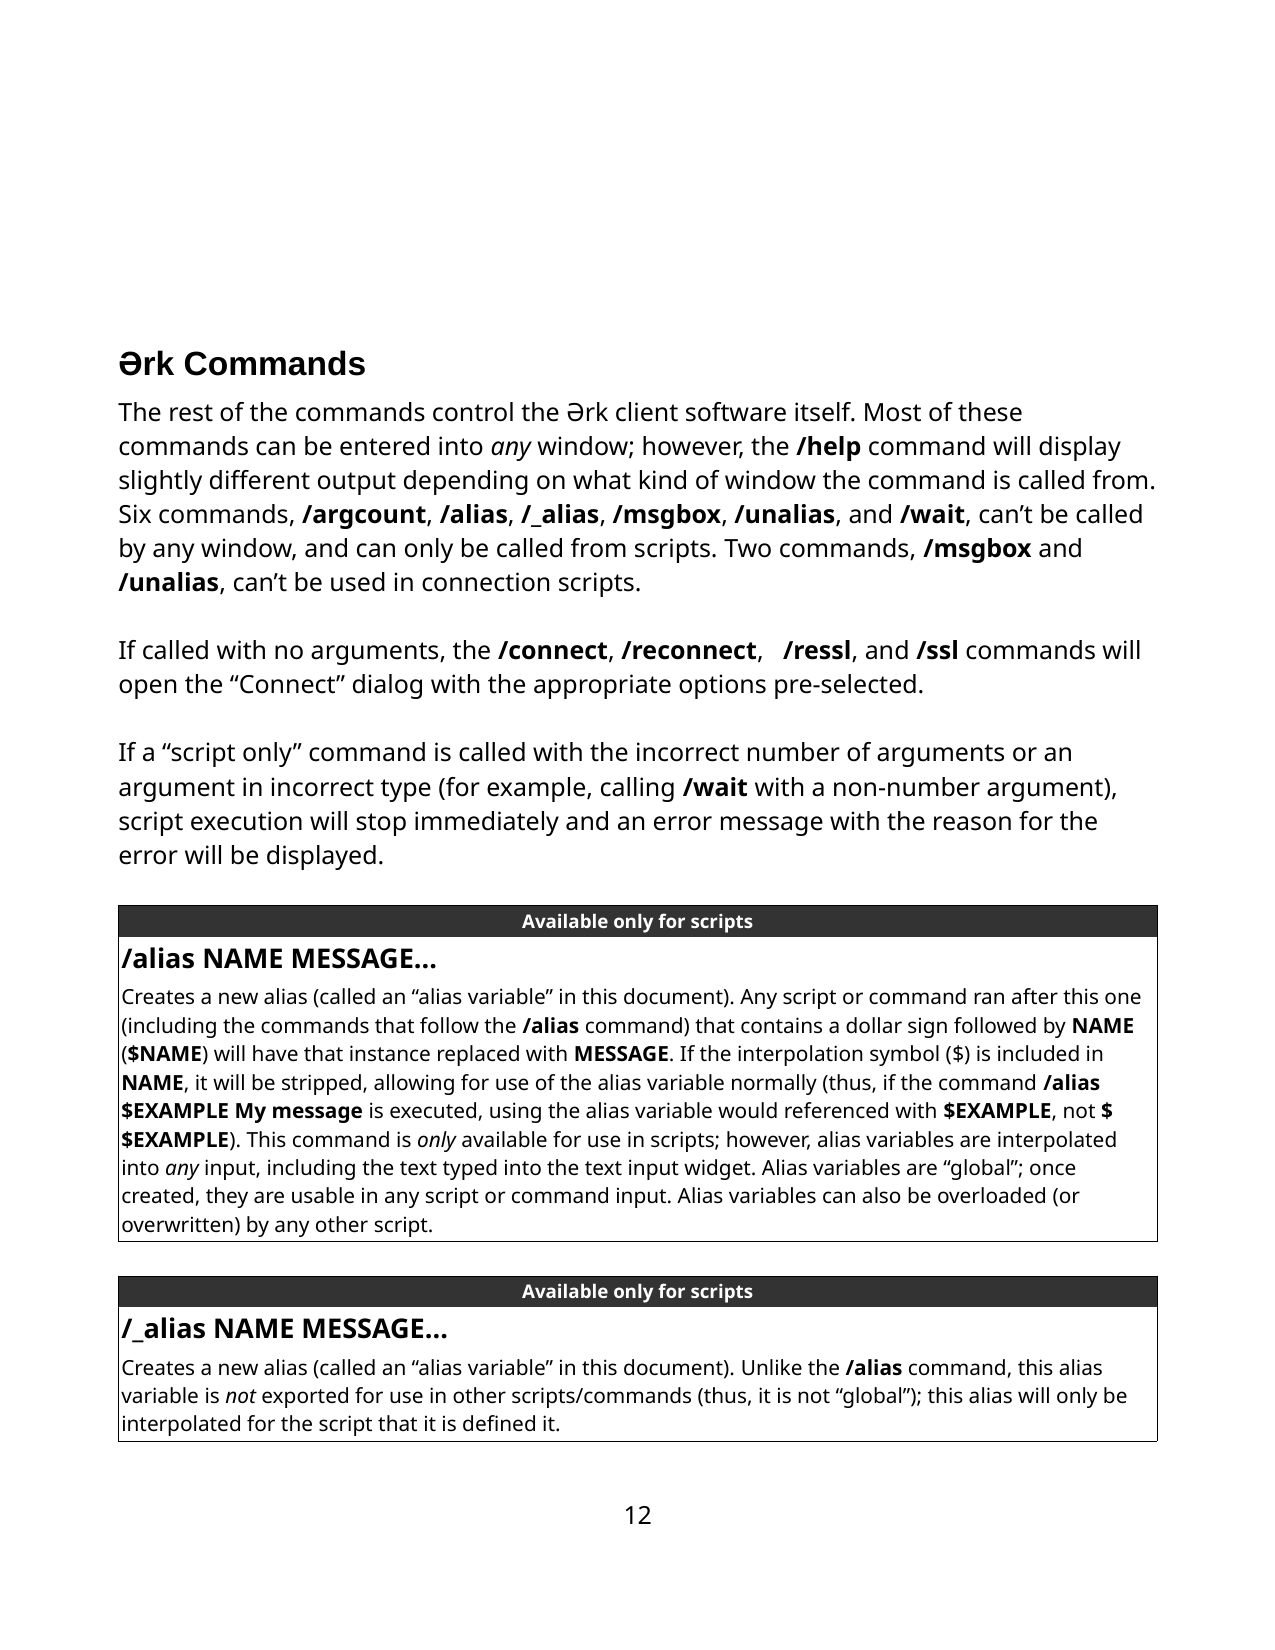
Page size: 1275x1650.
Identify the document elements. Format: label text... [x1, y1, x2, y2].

table_cell /_alias NAME MESSAGE... [119, 1307, 1157, 1350]
text If a “script only” command is called with the incorrect number of arguments or an argument in incorrect type (for example, calling /wait with a non-number argument), script execution will stop immediately and an error message with the reason for the error will be displayed. [118, 735, 1157, 871]
text The rest of the commands control the Ərk client software itself. Most of these commands can be entered into any window; however, the /help command will display slightly different output depending on what kind of window the command is called from. Six commands, /argcount, /alias, /_alias, /msgbox, /unalias, and /wait, can’t be called by any window, and can only be called from scripts. Two commands, /msgbox and /unalias, can’t be used in connection scripts. [118, 394, 1157, 599]
table_cell /alias NAME MESSAGE... [119, 937, 1157, 979]
subtitle Ərk Commands [118, 343, 1157, 382]
table_cell Creates a new alias (called an “alias variable” in this document). Unlike the /alias command, this alias variable is not exported for use in other scripts/commands (thus, it is not “global”); this alias will only be interpolated for the script that it is defined it. [119, 1350, 1157, 1441]
table_header Available only for scripts [119, 1277, 1157, 1307]
table_header Available only for scripts [119, 906, 1157, 937]
table_cell Creates a new alias (called an “alias variable” in this document). Any script or command ran after this one (including the commands that follow the /alias command) that contains a dollar sign followed by NAME ($NAME) will have that instance replaced with MESSAGE. If the interpolation symbol ($) is included in NAME, it will be stripped, allowing for use of the alias variable normally (thus, if the command /alias $EXAMPLE My message is executed, using the alias variable would referenced with $EXAMPLE, not $$EXAMPLE). This command is only available for use in scripts; however, alias variables are interpolated into any input, including the text typed into the text input widget. Alias variables are “global”; once created, they are usable in any script or command input. Alias variables can also be overloaded (or overwritten) by any other script. [119, 980, 1157, 1241]
text If called with no arguments, the /connect, /reconnect, /ressl, and /ssl commands will open the “Connect” dialog with the appropriate options pre-selected. [118, 633, 1157, 701]
